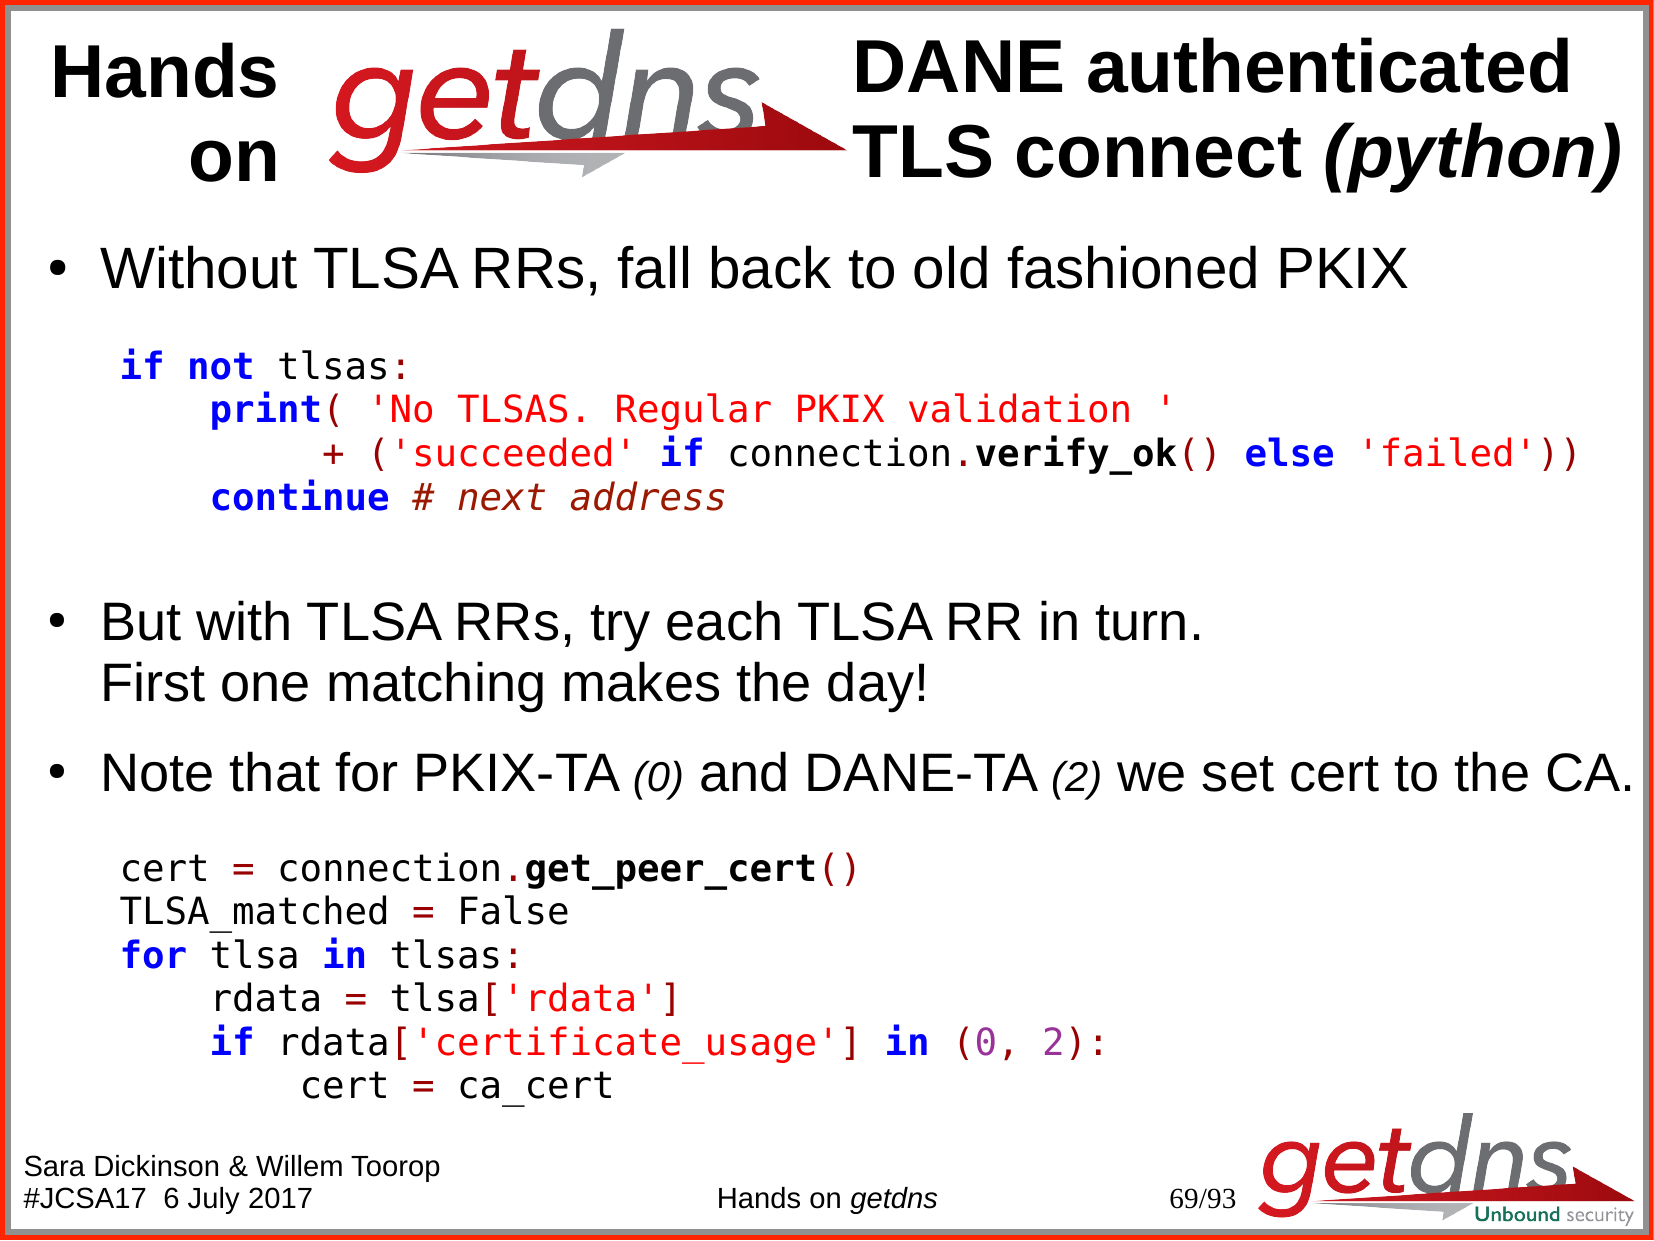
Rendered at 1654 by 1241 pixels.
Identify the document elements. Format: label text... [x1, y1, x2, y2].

list Without TLSA RRs, fall back to old fashioned PKIX if not tlsas: print( 'No TLSAS. Regular PKIX validation ' + ('succeeded' if connection.verify_ok() else 'failed')) continue # next address But with TLSA RRs, try each TLSA RR in turn. First one matching makes the day! Note that for PKIX-TA (0) and DANE-TA (2) we set cert to the CA. cert = connection.get_peer_cert() TLSA_matched = False for tlsa in tlsas: rdata = tlsa['rdata'] if rdata['certificate_usage'] in (0, 2): cert = ca_cert [29, 236, 1654, 1227]
picture [1251, 1227, 1642, 1232]
picture [319, 20, 857, 193]
title Hands on [0, 0, 280, 267]
title DANE authenticated TLS connect (python) [852, 25, 1654, 193]
